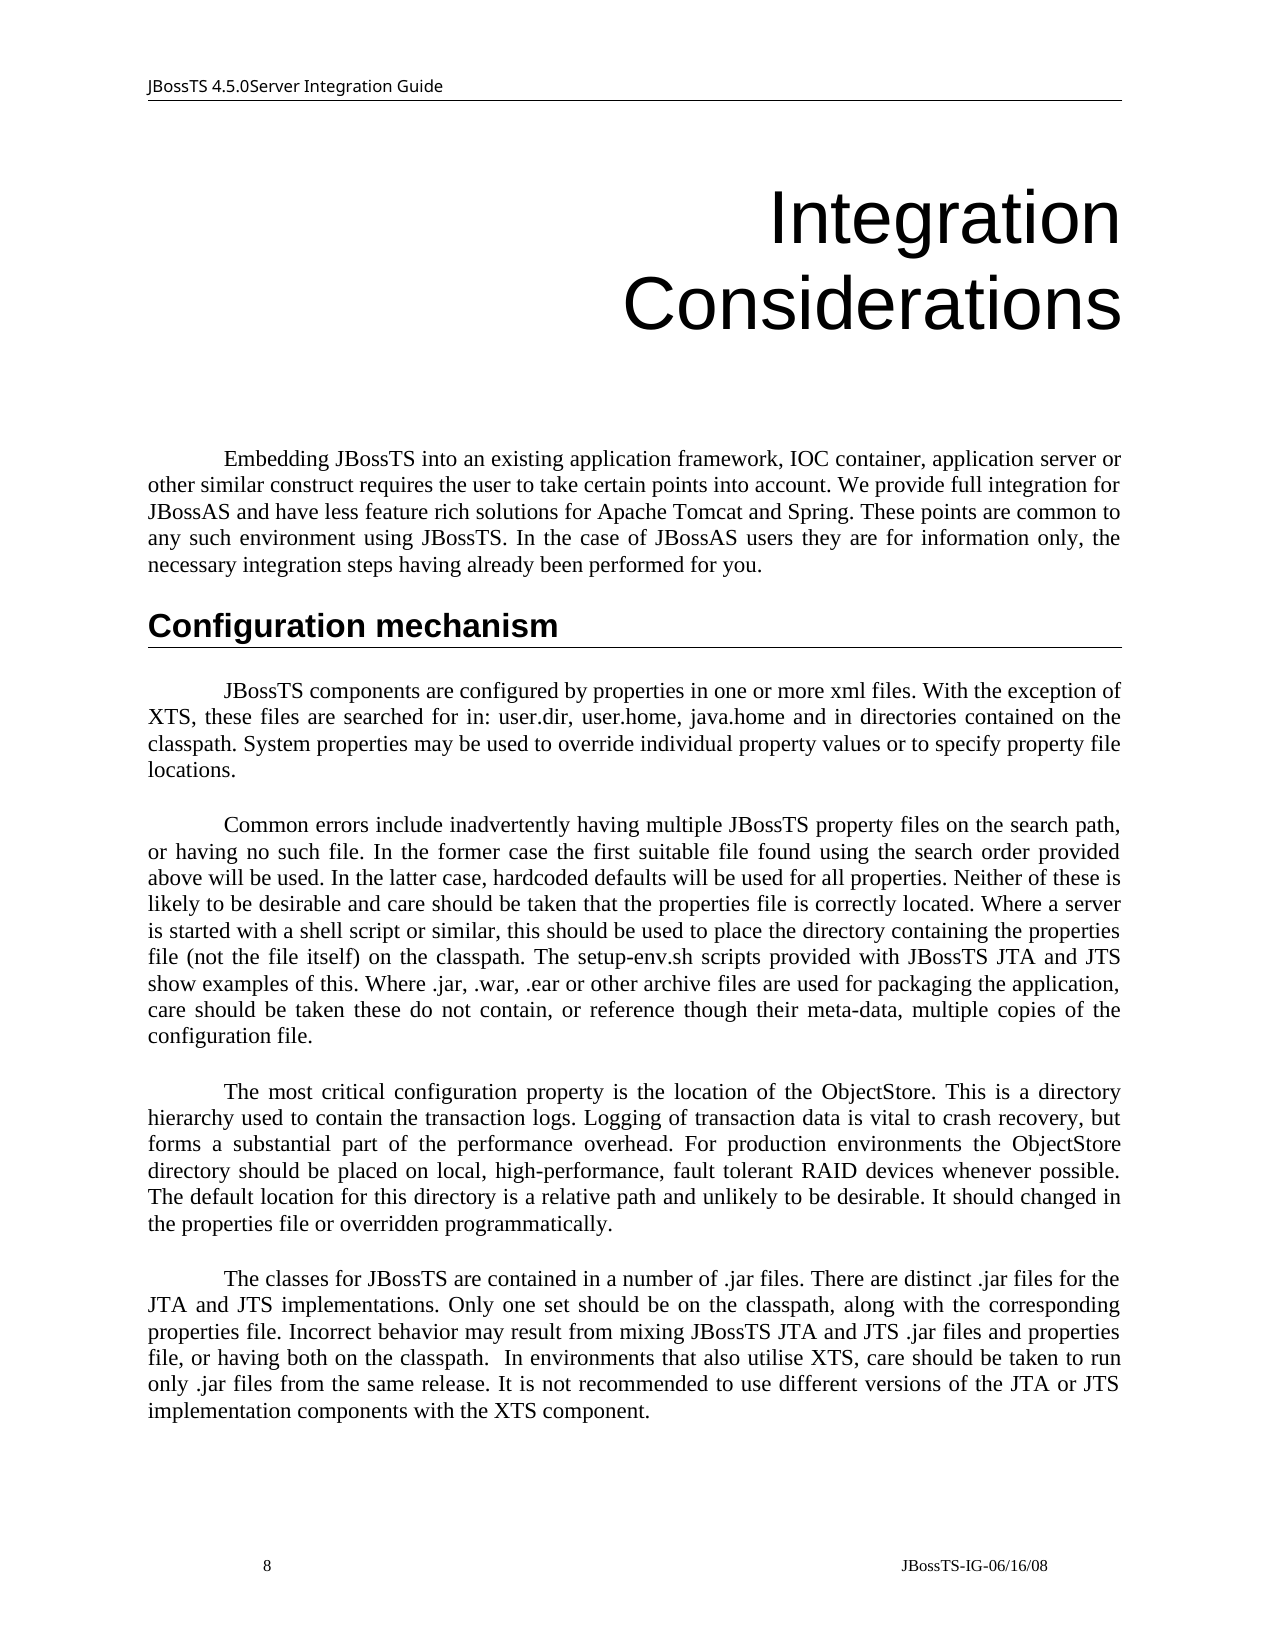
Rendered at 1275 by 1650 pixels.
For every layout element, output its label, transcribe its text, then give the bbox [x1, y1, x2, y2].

text Embedding JBossTS into an existing application framework, IOC container, application server or other similar construct requires the user to take certain points into account. We provide full integration for JBossAS and have less feature rich solutions for Apache Tomcat and Spring. These points are common to any such environment using JBossTS. In the case of JBossAS users they are for information only, the necessary integration steps having already been performed for you. [148, 445, 1122, 577]
title Integration Considerations [263, 173, 1122, 345]
subtitle Configuration mechanism [148, 606, 1122, 647]
text Common errors include inadvertently having multiple JBossTS property files on the search path, or having no such file. In the former case the first suitable file found using the search order provided above will be used. In the latter case, hardcoded defaults will be used for all properties. Neither of these is likely to be desirable and care should be taken that the properties file is correctly located. Where a server is started with a shell script or similar, this should be used to place the directory containing the properties file (not the file itself) on the classpath. The setup-env.sh scripts provided with JBossTS JTA and JTS show examples of this. Where .jar, .war, .ear or other archive files are used for packaging the application, care should be taken these do not contain, or reference though their meta-data, multiple copies of the configuration file. [148, 811, 1122, 1049]
text The classes for JBossTS are contained in a number of .jar files. There are distinct .jar files for the JTA and JTS implementations. Only one set should be on the classpath, along with the corresponding properties file. Incorrect behavior may result from mixing JBossTS JTA and JTS .jar files and properties file, or having both on the classpath. In environments that also utilise XTS, care should be taken to run only .jar files from the same release. It is not recommended to use different versions of the JTA or JTS implementation components with the XTS component. [148, 1265, 1122, 1423]
text The most critical configuration property is the location of the ObjectStore. This is a directory hierarchy used to contain the transaction logs. Logging of transaction data is vital to crash recovery, but forms a substantial part of the performance overhead. For production environments the ObjectStore directory should be placed on local, high-performance, fault tolerant RAID devices whenever possible. The default location for this directory is a relative path and unlikely to be desirable. It should changed in the properties file or overridden programmatically. [148, 1078, 1122, 1236]
text JBossTS components are configured by properties in one or more xml files. With the exception of XTS, these files are searched for in: user.dir, user.home, java.home and in directories contained on the classpath. System properties may be used to override individual property values or to specify property file locations. [148, 677, 1122, 782]
